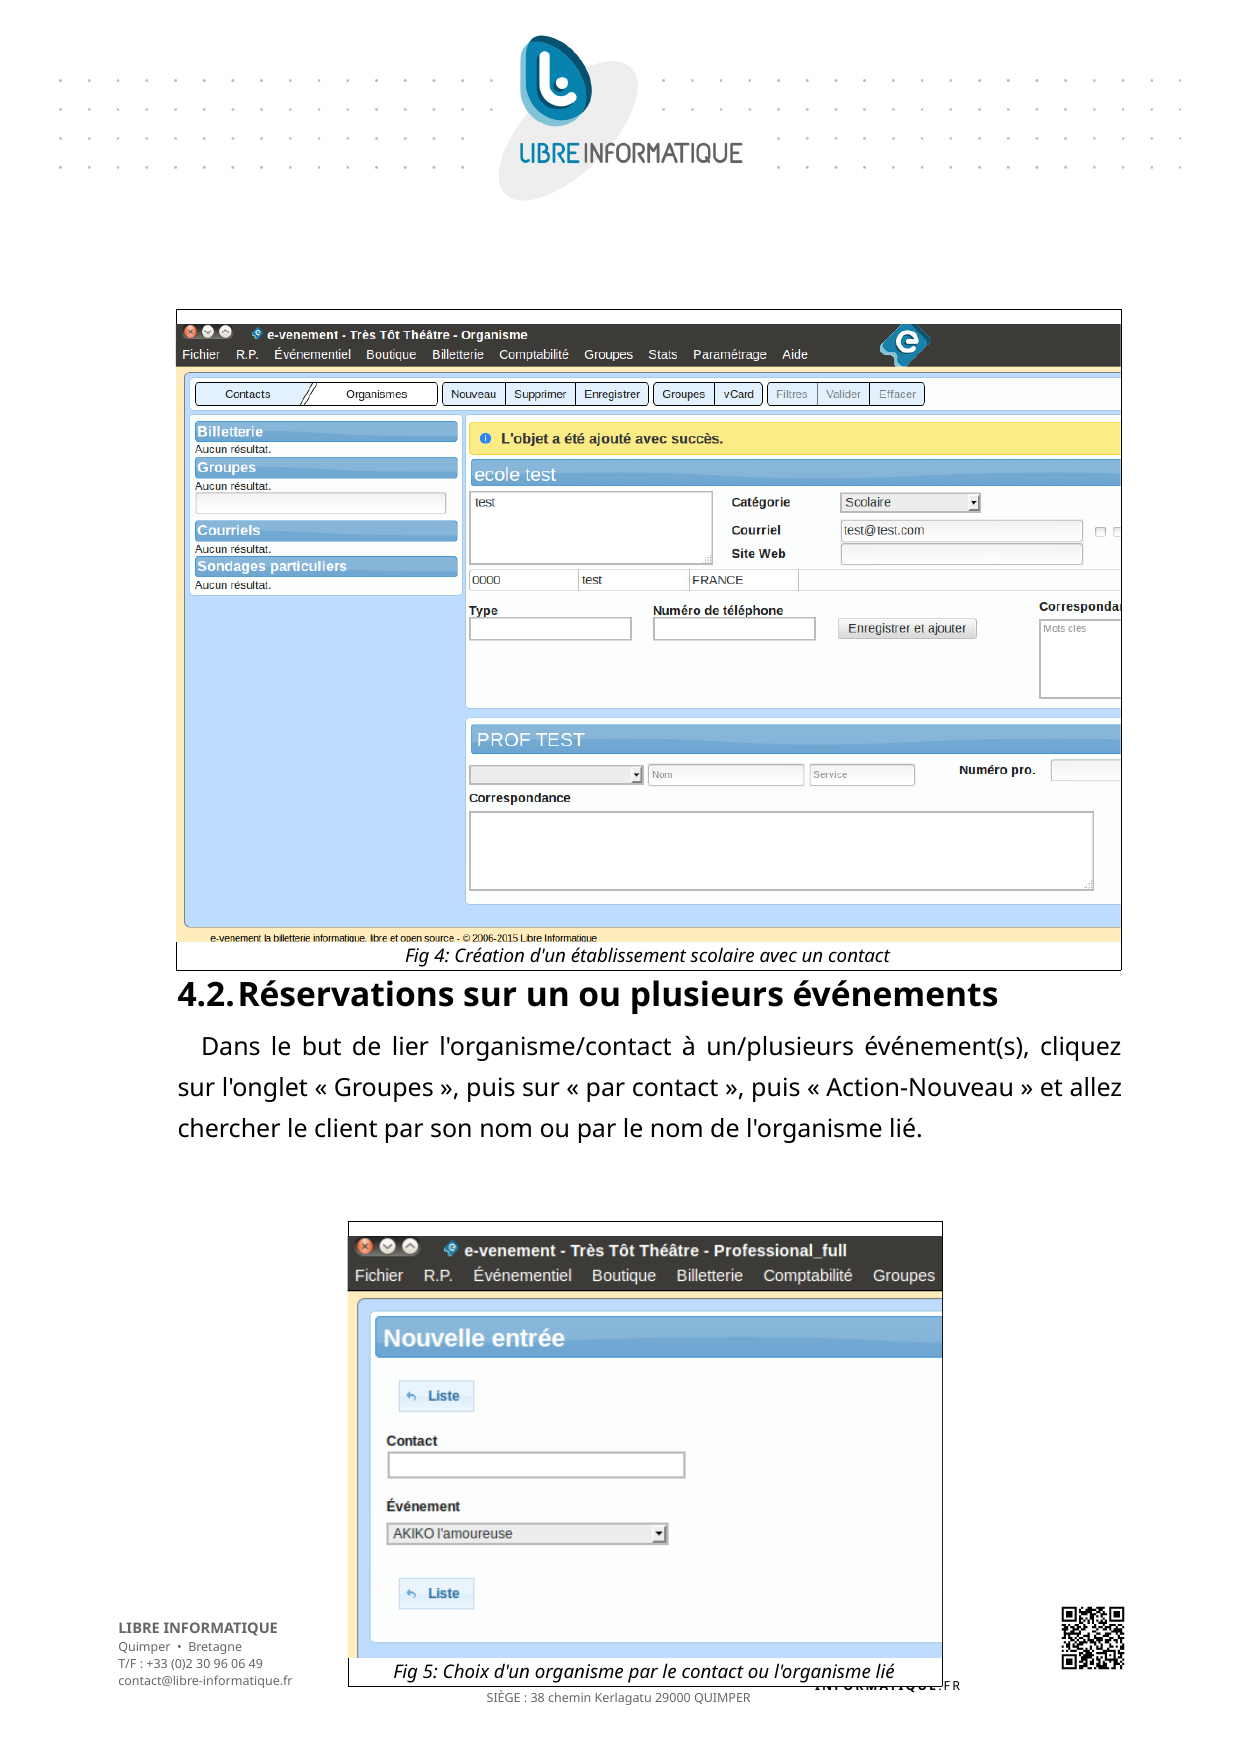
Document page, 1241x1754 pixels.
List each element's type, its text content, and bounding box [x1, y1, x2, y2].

picture [1051, 1596, 1135, 1680]
picture [347, 1236, 943, 1658]
text Fig 4: Création d'un établissement scolaire avec un contact [179, 942, 1118, 967]
picture [557, 78, 567, 88]
picture [540, 52, 576, 106]
text Dans le but de lier l'organisme/contact à un/plusieurs événement(s), cliquez sur l'onglet « Groupes », puis sur « par contact », puis « Action-Nouveau » et allez chercher le client par son nom ou par le nom de l'organisme lié. [177, 1029, 1122, 1144]
text Fig 5: Choix d'un organisme par le contact ou l'organisme lié [351, 1658, 939, 1683]
picture [175, 324, 1121, 942]
subtitle Réservations sur un ou plusieurs événements [177, 970, 1122, 1016]
subtitle [177, 277, 1122, 309]
picture [59, 35, 1182, 201]
